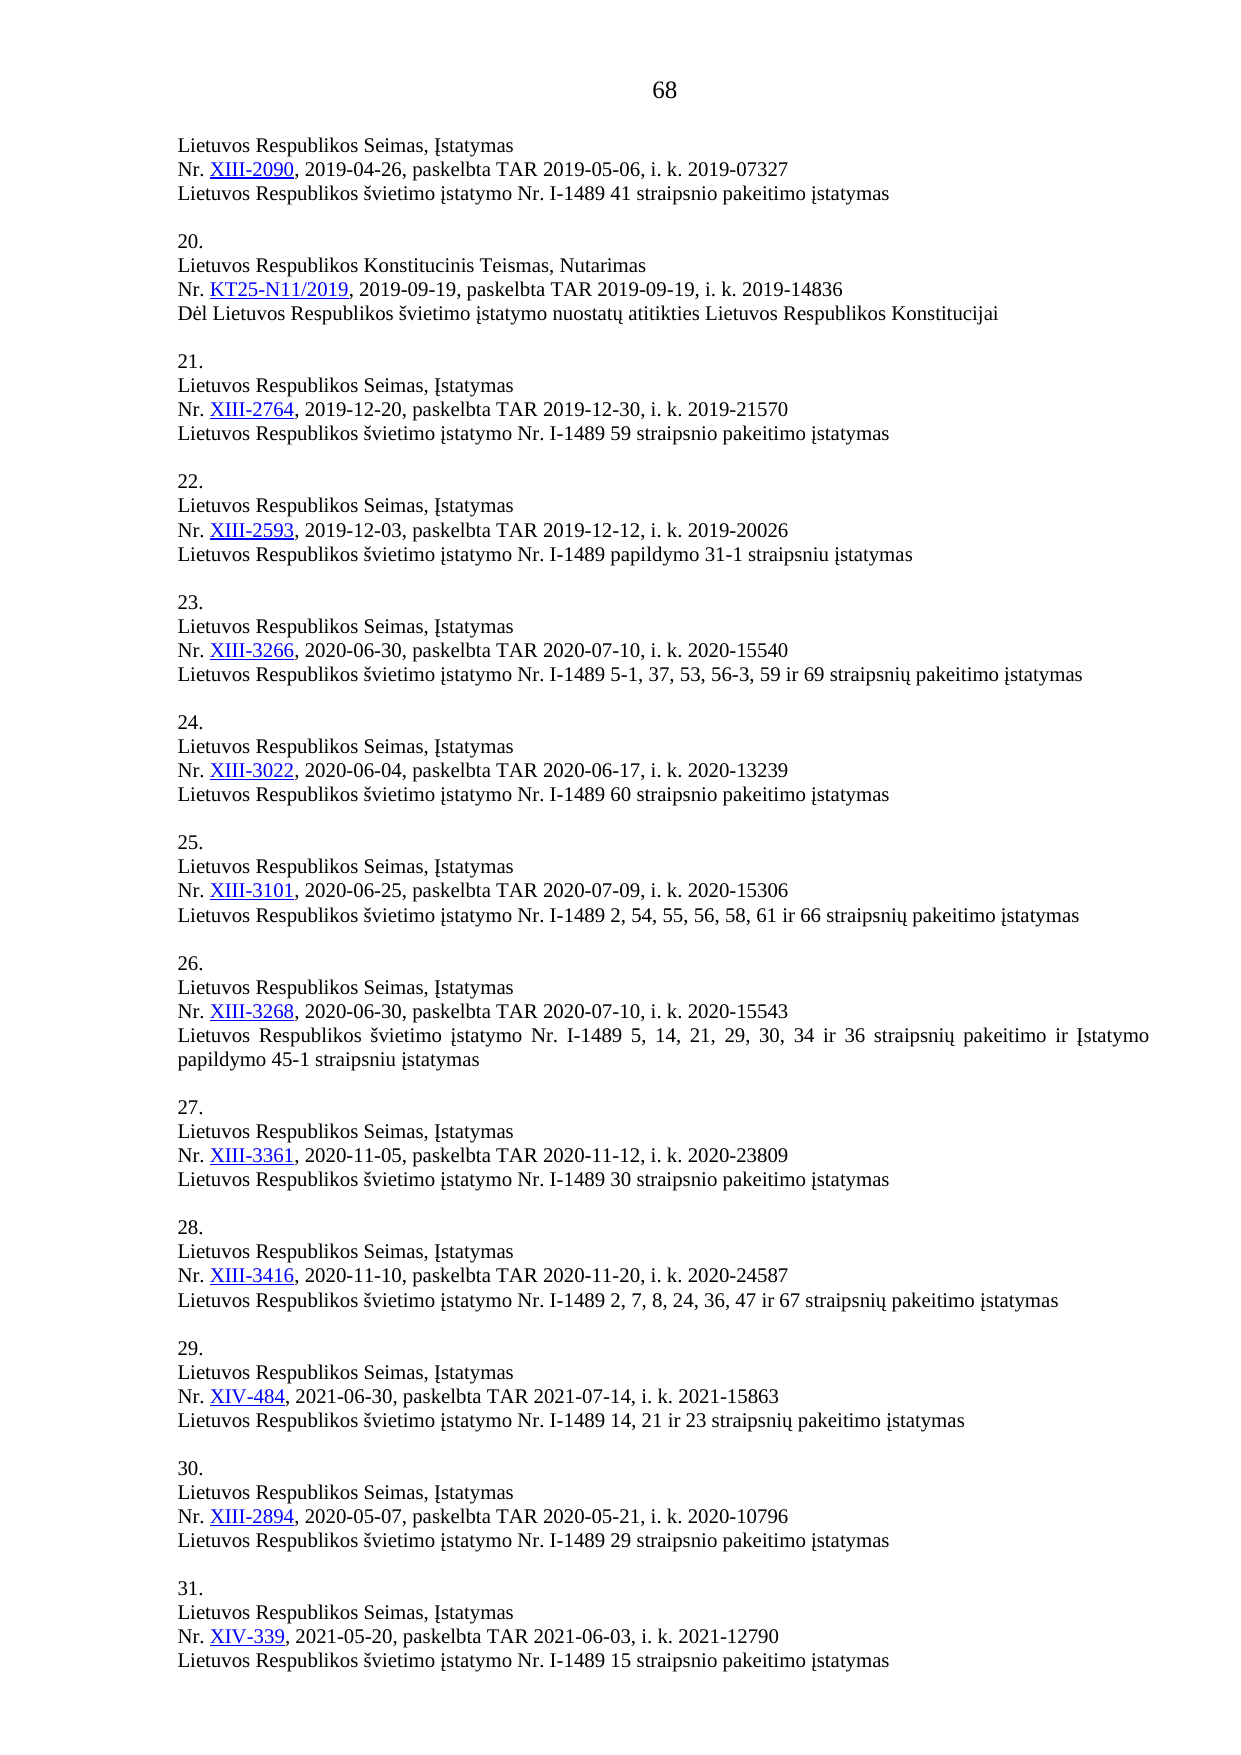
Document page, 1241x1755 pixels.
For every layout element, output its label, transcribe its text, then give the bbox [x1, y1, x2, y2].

text 24. [177, 710, 1152, 734]
text Nr. XIV-484, 2021-06-30, paskelbta TAR 2021-07-14, i. k. 2021-15863 [177, 1384, 1152, 1408]
text 22. [177, 469, 1152, 493]
text Lietuvos Respublikos Seimas, Įstatymas [177, 373, 1152, 397]
text Lietuvos Respublikos švietimo įstatymo Nr. I-1489 14, 21 ir 23 straipsnių pakeitimo įstatymas [177, 1408, 1152, 1432]
text Nr. XIII-2090, 2019-04-26, paskelbta TAR 2019-05-06, i. k. 2019-07327 [177, 157, 1152, 181]
text Dėl Lietuvos Respublikos švietimo įstatymo nuostatų atitikties Lietuvos Respublikos Konstitucijai [177, 301, 1152, 325]
text Nr. XIII-3416, 2020-11-10, paskelbta TAR 2020-11-20, i. k. 2020-24587 [177, 1263, 1152, 1287]
text Lietuvos Respublikos švietimo įstatymo Nr. I-1489 15 straipsnio pakeitimo įstatymas [177, 1648, 1152, 1672]
text 27. [177, 1095, 1152, 1119]
text Nr. KT25-N11/2019, 2019-09-19, paskelbta TAR 2019-09-19, i. k. 2019-14836 [177, 277, 1152, 301]
text Lietuvos Respublikos Seimas, Įstatymas [177, 1119, 1152, 1143]
text Lietuvos Respublikos Seimas, Įstatymas [177, 1239, 1152, 1263]
text 21. [177, 349, 1152, 373]
text Lietuvos Respublikos švietimo įstatymo Nr. I-1489 30 straipsnio pakeitimo įstatymas [177, 1167, 1152, 1191]
text Lietuvos Respublikos Seimas, Įstatymas [177, 1480, 1152, 1504]
text Lietuvos Respublikos švietimo įstatymo Nr. I-1489 5-1, 37, 53, 56-3, 59 ir 69 straipsnių pakeitimo įstatymas [177, 662, 1152, 686]
text 31. [177, 1576, 1152, 1600]
text Nr. XIII-3268, 2020-06-30, paskelbta TAR 2020-07-10, i. k. 2020-15543 [177, 999, 1152, 1023]
text 25. [177, 830, 1152, 854]
text Lietuvos Respublikos Konstitucinis Teismas, Nutarimas [177, 253, 1152, 277]
text Lietuvos Respublikos Seimas, Įstatymas [177, 493, 1152, 517]
text Lietuvos Respublikos švietimo įstatymo Nr. I-1489 41 straipsnio pakeitimo įstatymas [177, 181, 1152, 205]
text Lietuvos Respublikos Seimas, Įstatymas [177, 1360, 1152, 1384]
text Lietuvos Respublikos švietimo įstatymo Nr. I-1489 59 straipsnio pakeitimo įstatymas [177, 421, 1152, 445]
text 28. [177, 1215, 1152, 1239]
text Lietuvos Respublikos švietimo įstatymo Nr. I-1489 29 straipsnio pakeitimo įstatymas [177, 1528, 1152, 1552]
text Lietuvos Respublikos švietimo įstatymo Nr. I-1489 2, 54, 55, 56, 58, 61 ir 66 straipsnių pakeitimo įstatymas [177, 902, 1152, 927]
text Nr. XIII-2593, 2019-12-03, paskelbta TAR 2019-12-12, i. k. 2019-20026 [177, 517, 1152, 542]
text 23. [177, 590, 1152, 614]
text Nr. XIII-3361, 2020-11-05, paskelbta TAR 2020-11-12, i. k. 2020-23809 [177, 1143, 1152, 1167]
text Lietuvos Respublikos švietimo įstatymo Nr. I-1489 60 straipsnio pakeitimo įstatymas [177, 782, 1152, 806]
text Nr. XIV-339, 2021-05-20, paskelbta TAR 2021-06-03, i. k. 2021-12790 [177, 1624, 1152, 1648]
text 30. [177, 1456, 1152, 1480]
text Lietuvos Respublikos švietimo įstatymo Nr. I-1489 5, 14, 21, 29, 30, 34 ir 36 straipsnių pakeitimo ir Įstatymo papildymo 45-1 straipsniu įstatymas [177, 1023, 1152, 1071]
text Lietuvos Respublikos Seimas, Įstatymas [177, 975, 1152, 999]
text Lietuvos Respublikos Seimas, Įstatymas [177, 132, 1152, 157]
text Nr. XIII-2764, 2019-12-20, paskelbta TAR 2019-12-30, i. k. 2019-21570 [177, 397, 1152, 421]
text 29. [177, 1336, 1152, 1360]
text Nr. XIII-3101, 2020-06-25, paskelbta TAR 2020-07-09, i. k. 2020-15306 [177, 878, 1152, 902]
text Lietuvos Respublikos Seimas, Įstatymas [177, 614, 1152, 638]
text Lietuvos Respublikos Seimas, Įstatymas [177, 854, 1152, 878]
text Nr. XIII-3022, 2020-06-04, paskelbta TAR 2020-06-17, i. k. 2020-13239 [177, 758, 1152, 782]
text Nr. XIII-2894, 2020-05-07, paskelbta TAR 2020-05-21, i. k. 2020-10796 [177, 1504, 1152, 1528]
text 20. [177, 229, 1152, 253]
text Nr. XIII-3266, 2020-06-30, paskelbta TAR 2020-07-10, i. k. 2020-15540 [177, 638, 1152, 662]
text Lietuvos Respublikos Seimas, Įstatymas [177, 734, 1152, 758]
text 26. [177, 951, 1152, 975]
text Lietuvos Respublikos Seimas, Įstatymas [177, 1600, 1152, 1624]
text Lietuvos Respublikos švietimo įstatymo Nr. I-1489 papildymo 31-1 straipsniu įstatymas [177, 542, 1152, 566]
text Lietuvos Respublikos švietimo įstatymo Nr. I-1489 2, 7, 8, 24, 36, 47 ir 67 straipsnių pakeitimo įstatymas [177, 1287, 1152, 1312]
